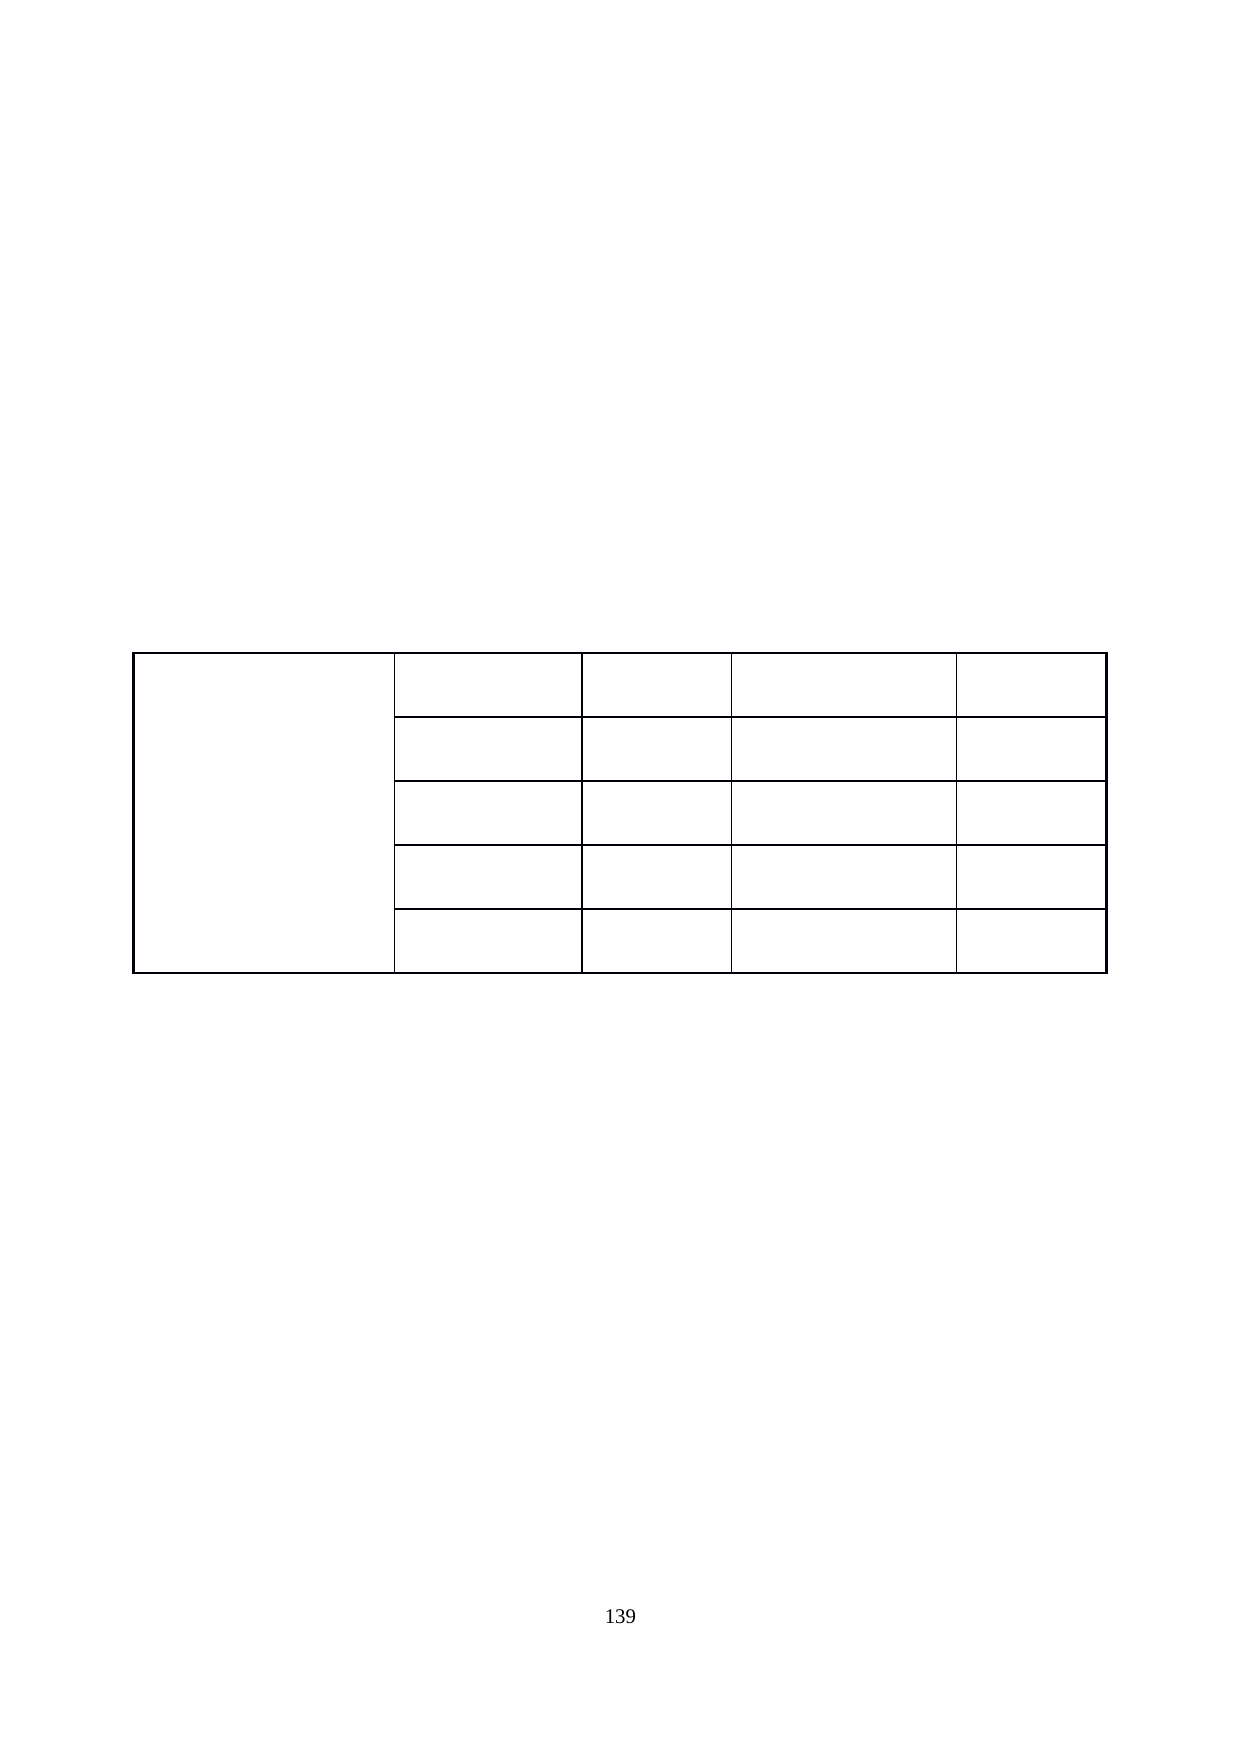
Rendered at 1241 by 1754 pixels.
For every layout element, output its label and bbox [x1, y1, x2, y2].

table_cell [732, 846, 956, 908]
table_cell [732, 910, 956, 972]
table_cell [732, 718, 956, 780]
table_cell [395, 718, 581, 780]
table_cell [583, 654, 731, 716]
table_cell [583, 910, 731, 972]
table_cell [732, 654, 956, 716]
table_cell [395, 846, 581, 908]
table_cell [583, 846, 731, 908]
table_cell [957, 846, 1105, 908]
table_cell [732, 782, 956, 844]
table_cell [583, 782, 731, 844]
table_cell [957, 718, 1105, 780]
table_cell [957, 654, 1105, 716]
table_cell [135, 654, 394, 972]
table_cell [583, 718, 731, 780]
table_cell [395, 654, 581, 716]
table_cell [957, 782, 1105, 844]
table_cell [395, 782, 581, 844]
table_cell [395, 910, 581, 972]
table_cell [957, 910, 1105, 972]
